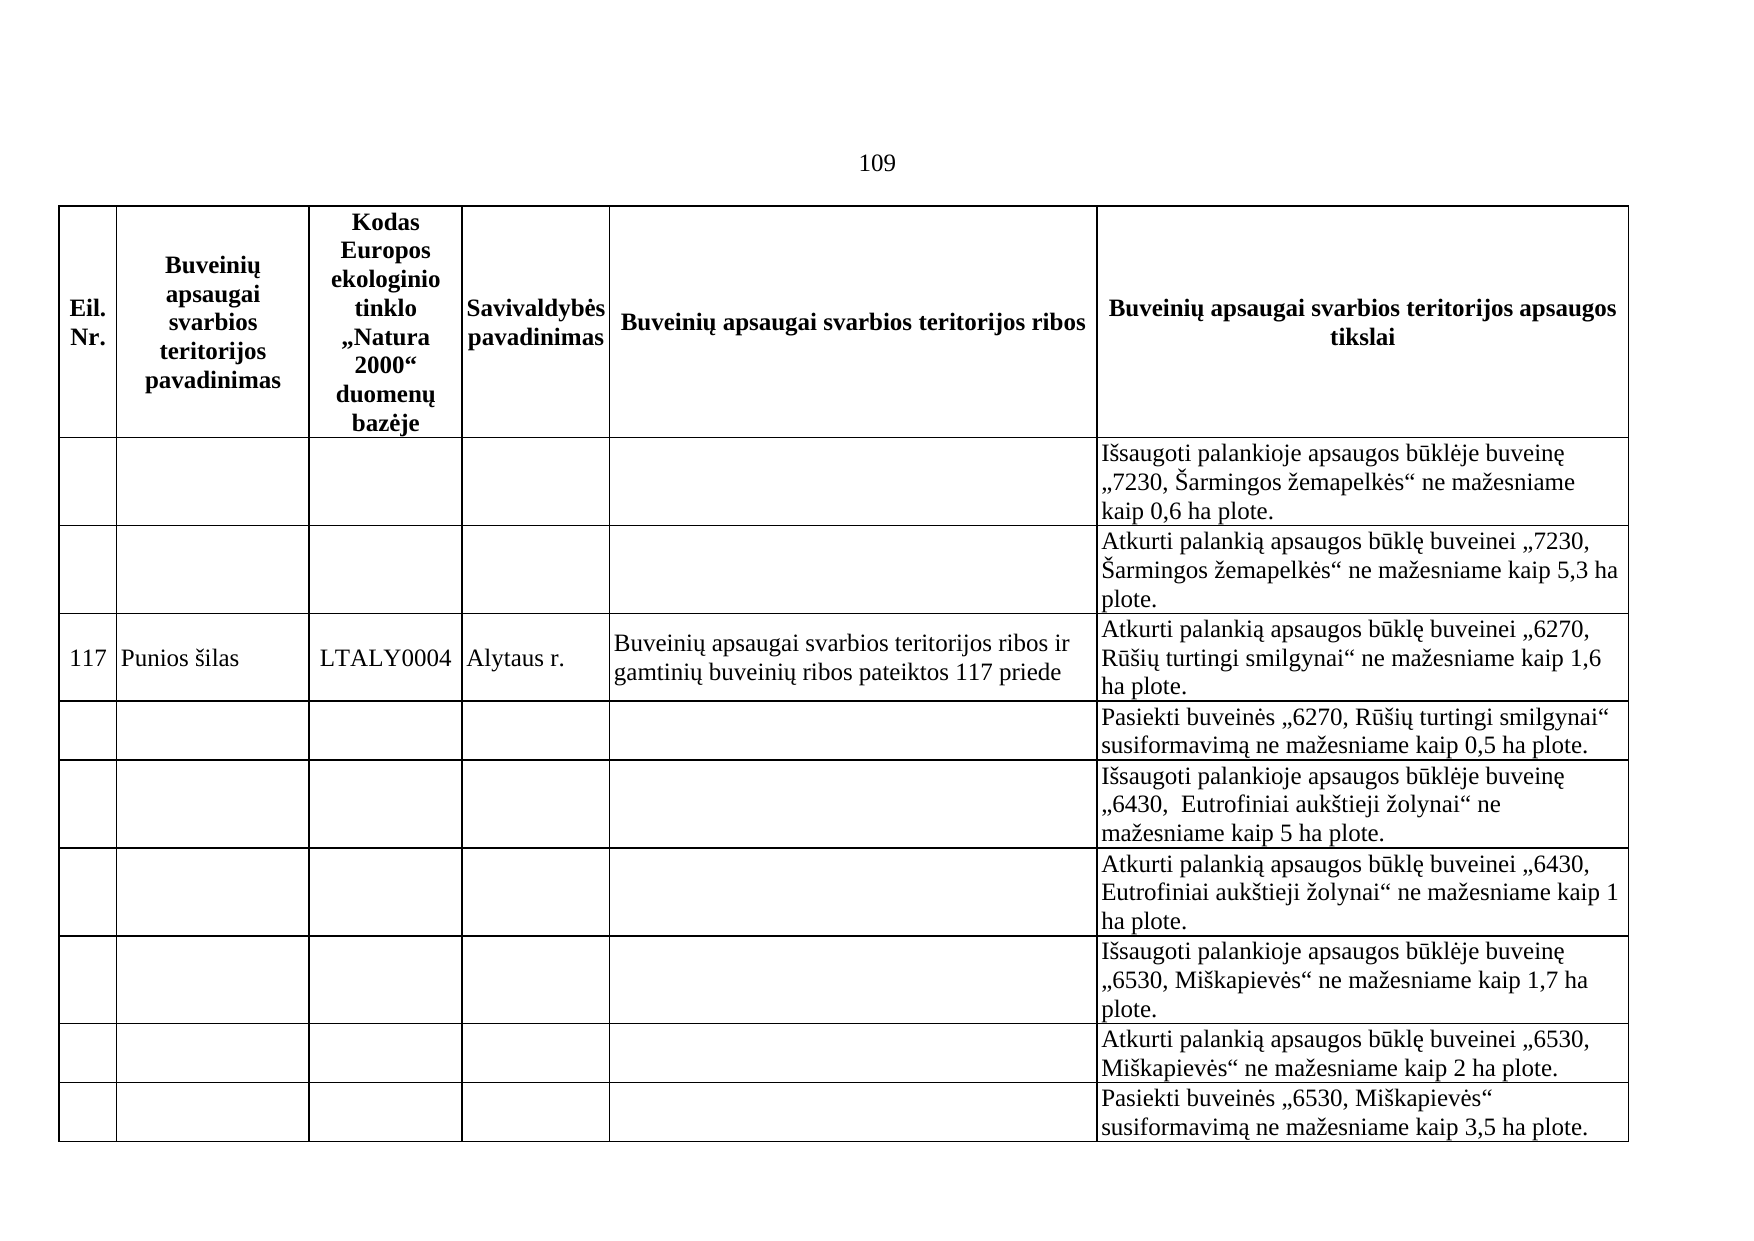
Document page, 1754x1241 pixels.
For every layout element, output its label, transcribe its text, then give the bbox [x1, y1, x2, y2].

table_cell [117, 1024, 308, 1082]
table_cell [463, 438, 609, 524]
table_cell [610, 761, 1096, 847]
table_cell Pasiekti buveinės „6530, Miškapievės“ susiformavimą ne mažesniame kaip 3,5 ha plote. [1098, 1083, 1628, 1141]
table_cell [610, 1024, 1096, 1082]
table_cell Atkurti palankią apsaugos būklę buveinei „6430, Eutrofiniai aukštieji žolynai“ ne mažesniame kaip 1 ha plote. [1098, 849, 1628, 935]
table_cell Buveinių apsaugai svarbios teritorijos ribos ir gamtinių buveinių ribos pateiktos 117 priede [610, 614, 1096, 700]
table_cell Išsaugoti palankioje apsaugos būklėje buveinę „6530, Miškapievės“ ne mažesniame kaip 1,7 ha plote. [1098, 937, 1628, 1023]
table_cell [463, 761, 609, 847]
table_cell [60, 526, 116, 612]
table_cell [463, 526, 609, 612]
table_cell [310, 1024, 461, 1082]
table_cell [463, 1083, 609, 1141]
table_cell [60, 849, 116, 935]
table_cell [60, 1024, 116, 1082]
table_cell Atkurti palankią apsaugos būklę buveinei „7230, Šarmingos žemapelkės“ ne mažesniame kaip 5,3 ha plote. [1098, 526, 1628, 612]
table_cell [117, 438, 308, 524]
table_cell [310, 937, 461, 1023]
table_cell [117, 849, 308, 935]
table_cell [463, 1024, 609, 1082]
table_header Buveinių apsaugai svarbios teritorijos pavadinimas [117, 207, 308, 437]
table_cell [463, 702, 609, 759]
table_cell [310, 526, 461, 612]
table_cell Alytaus r. [463, 614, 609, 700]
table_cell [60, 761, 116, 847]
table_cell Punios šilas [117, 614, 308, 700]
table_cell [60, 438, 116, 524]
table_header Kodas Europos ekologinio tinklo „Natura 2000“ duomenų bazėje [310, 207, 461, 437]
table_header Buveinių apsaugai svarbios teritorijos ribos [610, 207, 1096, 437]
table_cell [60, 1083, 116, 1141]
table_cell [60, 702, 116, 759]
table_cell [310, 1083, 461, 1141]
table_cell [117, 761, 308, 847]
table_cell [610, 526, 1096, 612]
table_cell [60, 937, 116, 1023]
table_cell 117 [60, 614, 116, 700]
table_cell LTALY0004 [310, 614, 461, 700]
table_cell [310, 702, 461, 759]
table_cell [310, 849, 461, 935]
table_cell [610, 849, 1096, 935]
table_cell Atkurti palankią apsaugos būklę buveinei „6530, Miškapievės“ ne mažesniame kaip 2 ha plote. [1098, 1024, 1628, 1082]
table_cell [117, 937, 308, 1023]
table_cell [310, 761, 461, 847]
table_cell [117, 526, 308, 612]
table_header Savivaldybės pavadinimas [463, 207, 609, 437]
table_cell [610, 1083, 1096, 1141]
table_cell Išsaugoti palankioje apsaugos būklėje buveinę „7230, Šarmingos žemapelkės“ ne mažesniame kaip 0,6 ha plote. [1098, 438, 1628, 524]
table_cell [610, 702, 1096, 759]
table_cell Išsaugoti palankioje apsaugos būklėje buveinę „6430, Eutrofiniai aukštieji žolynai“ ne mažesniame kaip 5 ha plote. [1098, 761, 1628, 847]
table_header Buveinių apsaugai svarbios teritorijos apsaugos tikslai [1098, 207, 1628, 437]
table_cell [117, 702, 308, 759]
table_cell Atkurti palankią apsaugos būklę buveinei „6270, Rūšių turtingi smilgynai“ ne mažesniame kaip 1,6 ha plote. [1098, 614, 1628, 700]
table_cell Pasiekti buveinės „6270, Rūšių turtingi smilgynai“ susiformavimą ne mažesniame kaip 0,5 ha plote. [1098, 702, 1628, 759]
table_cell [463, 849, 609, 935]
table_cell [310, 438, 461, 524]
table_cell [610, 937, 1096, 1023]
table_cell [463, 937, 609, 1023]
table_header Eil. Nr. [60, 207, 116, 437]
table_cell [610, 438, 1096, 524]
table_cell [117, 1083, 308, 1141]
